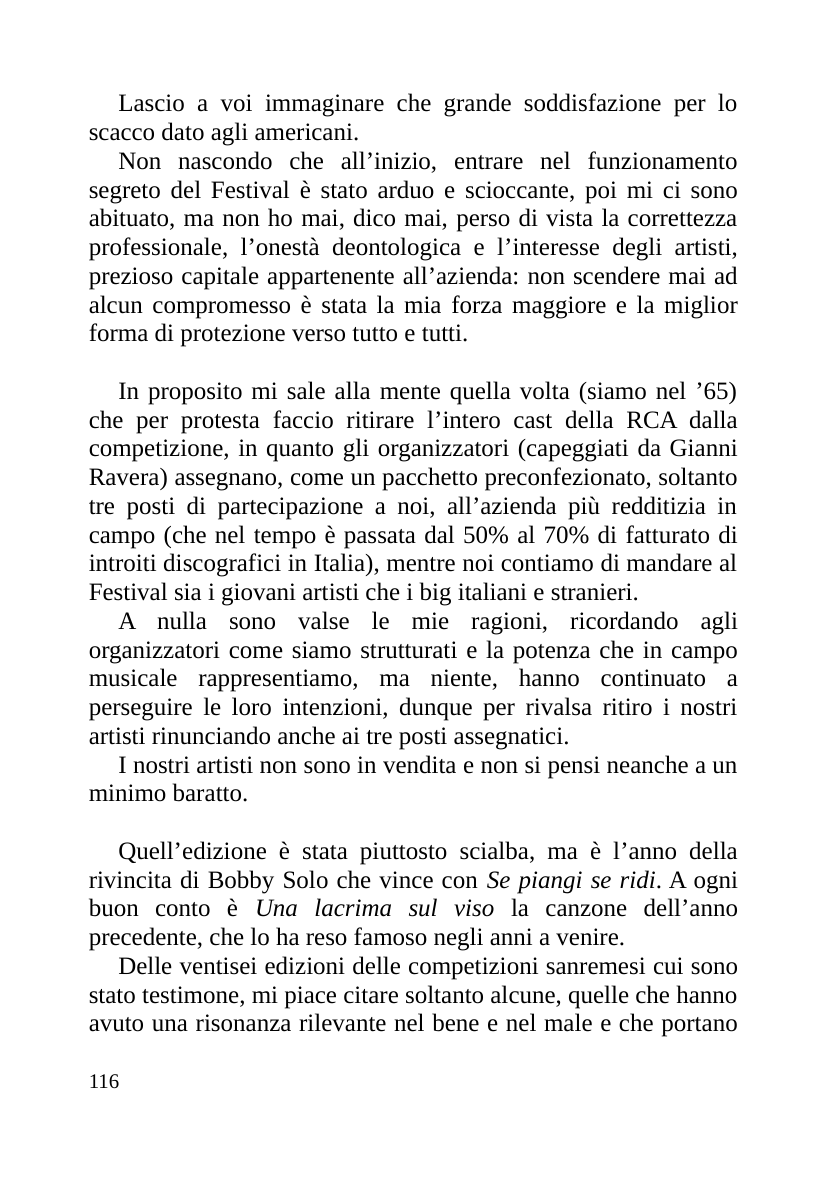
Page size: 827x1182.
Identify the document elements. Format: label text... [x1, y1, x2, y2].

text Delle ventisei edizioni delle competizioni sanremesi cui sono stato testimone, mi piace citare soltanto alcune, quelle che hanno avuto una risonanza rilevante nel bene e nel male e che portano [88, 951, 738, 1037]
text I nostri artisti non sono in vendita e non si pensi neanche a un minimo baratto. [88, 750, 738, 807]
text Non nascondo che all’inizio, entrare nel funzionamento segreto del Festival è stato arduo e scioccante, poi mi ci sono abituato, ma non ho mai, dico mai, perso di vista la correttezza professionale, l’onestà deontologica e l’interesse degli artisti, prezioso capitale appartenente all’azienda: non scendere mai ad alcun compromesso è stata la mia forza maggiore e la miglior forma di protezione verso tutto e tutti. [88, 146, 738, 347]
text In proposito mi sale alla mente quella volta (siamo nel ’65) che per protesta faccio ritirare l’intero cast della RCA dalla competizione, in quanto gli organizzatori (capeggiati da Gianni Ravera) assegnano, come un pacchetto preconfezionato, soltanto tre posti di partecipazione a noi, all’azienda più redditizia in campo (che nel tempo è passata dal 50% al 70% di fatturato di introiti discografici in Italia), mentre noi contiamo di mandare al Festival sia i giovani artisti che i big italiani e stranieri. [88, 376, 738, 606]
text Lascio a voi immaginare che grande soddisfazione per lo scacco dato agli americani. [88, 88, 738, 146]
text Quell’edizione è stata piuttosto scialba, ma è l’anno della rivincita di Bobby Solo che vince con Se piangi se ridi. A ogni buon conto è Una lacrima sul viso la canzone dell’anno precedente, che lo ha reso famoso negli anni a venire. [88, 836, 738, 951]
text A nulla sono valse le mie ragioni, ricordando agli organizzatori come siamo strutturati e la potenza che in campo musicale rappresentiamo, ma niente, hanno continuato a perseguire le loro intenzioni, dunque per rivalsa ritiro i nostri artisti rinunciando anche ai tre posti assegnatici. [88, 606, 738, 750]
